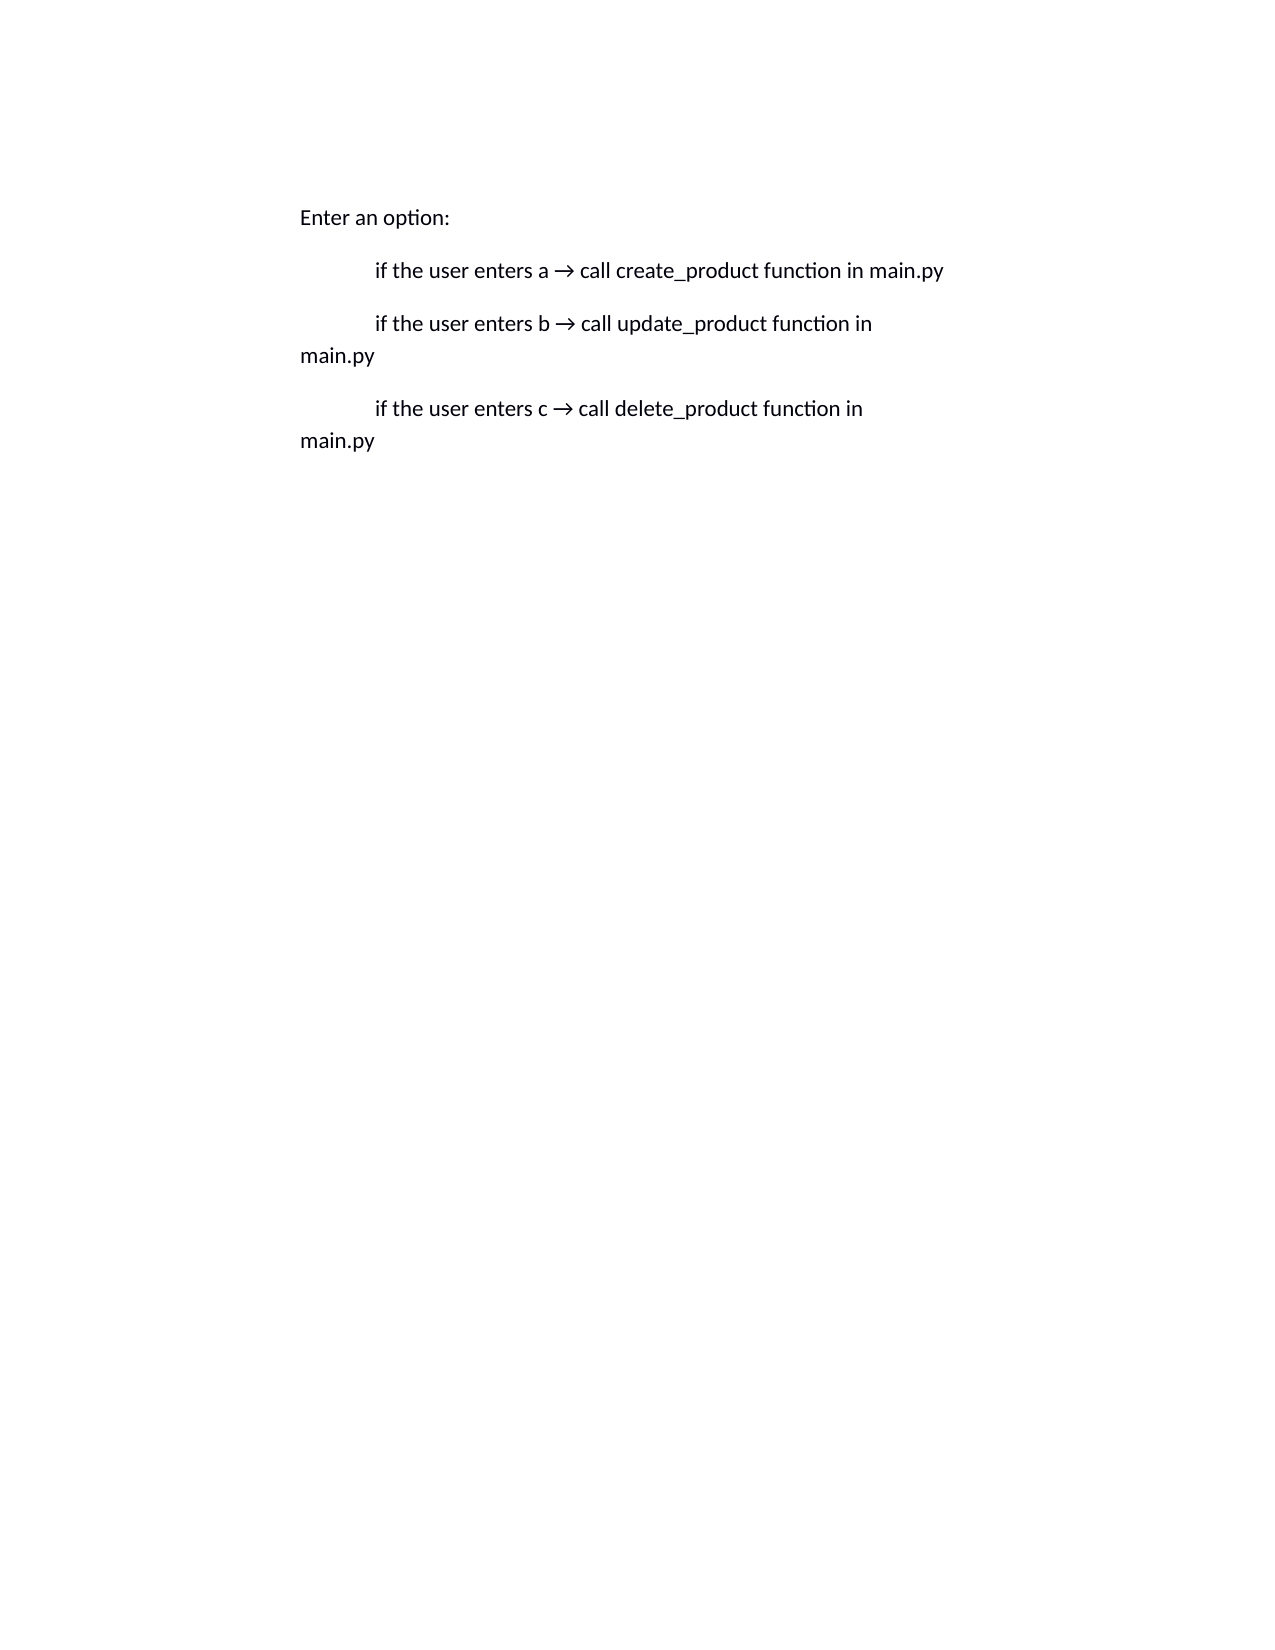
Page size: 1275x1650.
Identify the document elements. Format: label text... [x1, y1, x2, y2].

text Enter an option: [150, 203, 1125, 231]
text if the user enters b → call update_product function in main.py [150, 309, 1125, 369]
text if the user enters c → call delete_product function in main.py [150, 394, 1125, 454]
text if the user enters a → call create_product function in main.py [150, 256, 1125, 284]
